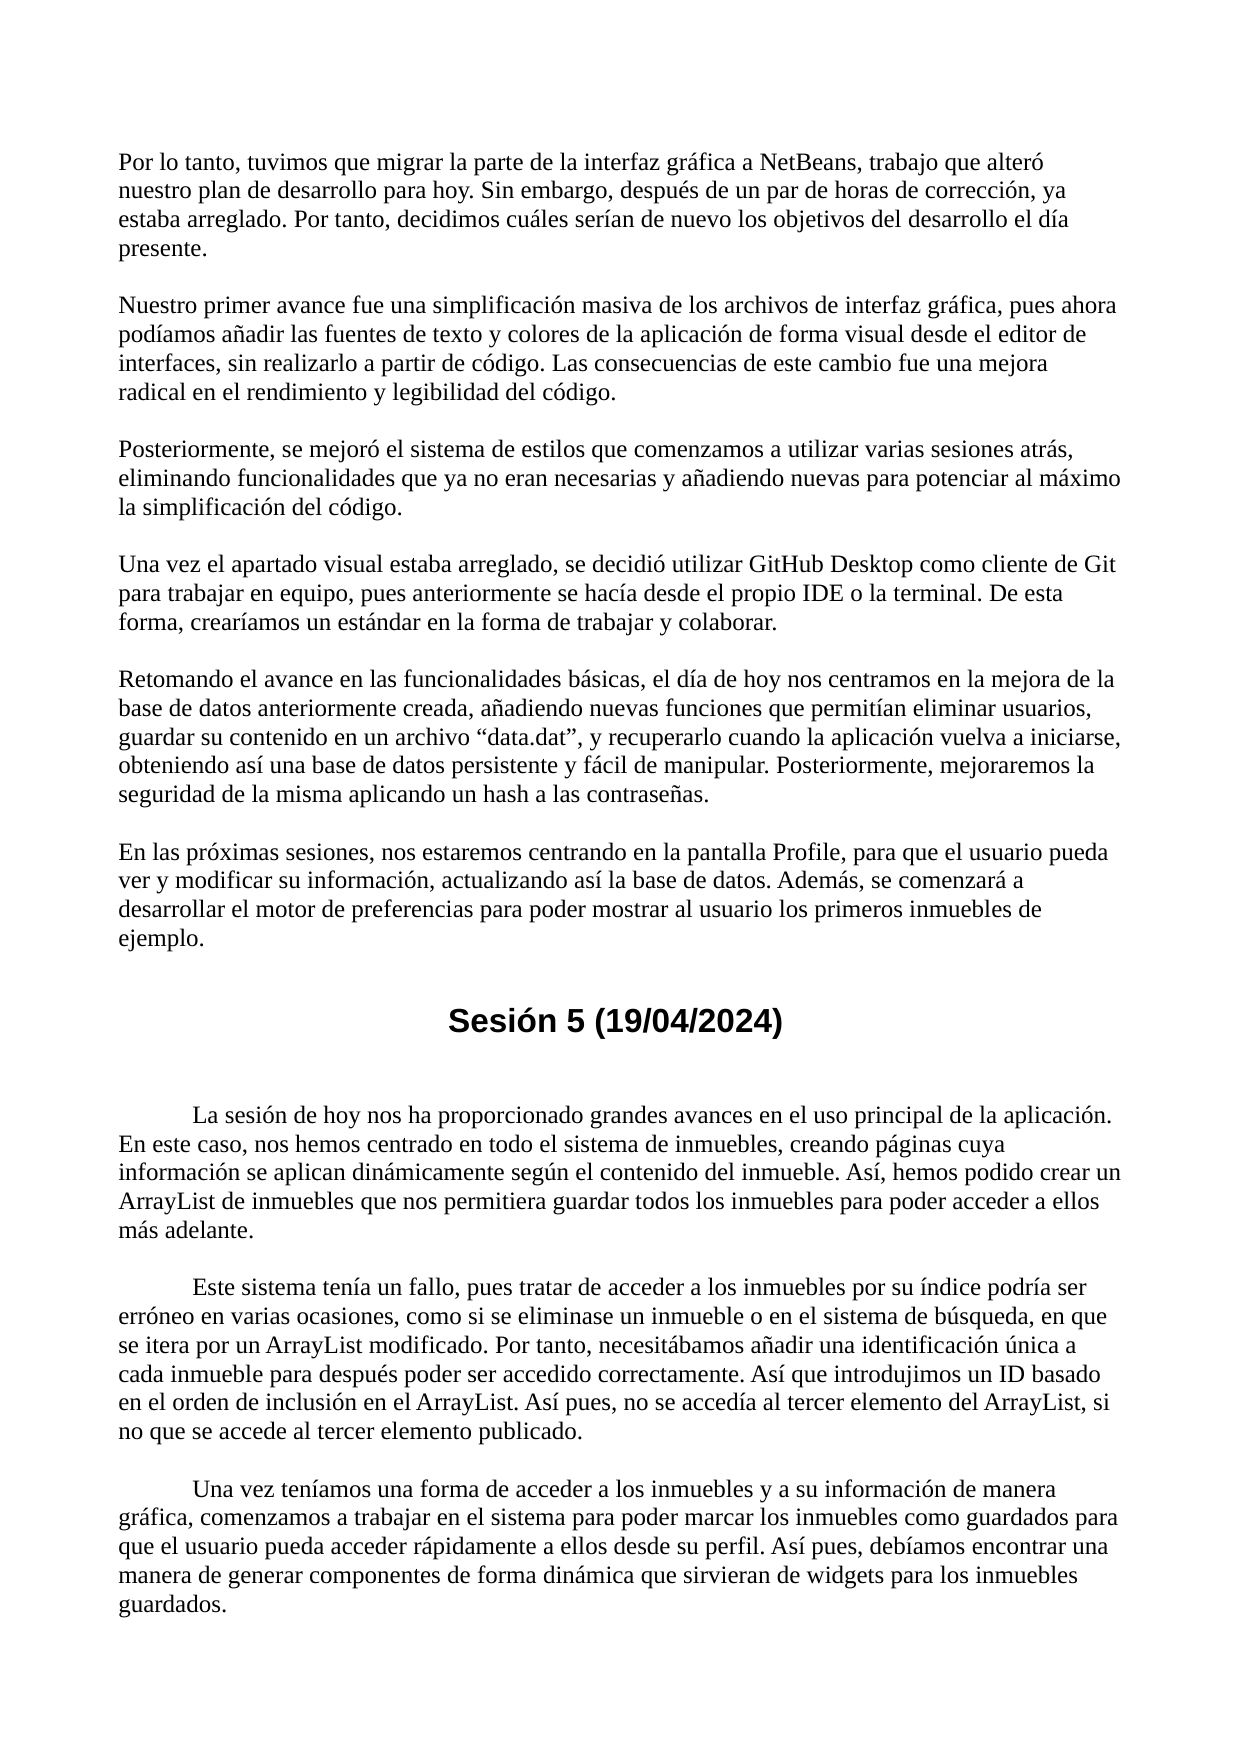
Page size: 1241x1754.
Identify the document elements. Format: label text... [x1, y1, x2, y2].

text Posteriormente, se mejoró el sistema de estilos que comenzamos a utilizar varias sesiones atrás, eliminando funcionalidades que ya no eran necesarias y añadiendo nuevas para potenciar al máximo la simplificación del código. [118, 434, 1122, 521]
text En las próximas sesiones, nos estaremos centrando en la pantalla Profile, para que el usuario pueda ver y modificar su información, actualizando así la base de datos. Además, se comenzará a desarrollar el motor de preferencias para poder mostrar al usuario los primeros inmuebles de ejemplo. [118, 837, 1122, 952]
text Retomando el avance en las funcionalidades básicas, el día de hoy nos centramos en la mejora de la base de datos anteriormente creada, añadiendo nuevas funciones que permitían eliminar usuarios, guardar su contenido en un archivo “data.dat”, y recuperarlo cuando la aplicación vuelva a iniciarse, obteniendo así una base de datos persistente y fácil de manipular. Posteriormente, mejoraremos la seguridad de la misma aplicando un hash a las contraseñas. [118, 664, 1122, 808]
text Una vez teníamos una forma de acceder a los inmuebles y a su información de manera gráfica, comenzamos a trabajar en el sistema para poder marcar los inmuebles como guardados para que el usuario pueda acceder rápidamente a ellos desde su perfil. Así pues, debíamos encontrar una manera de generar componentes de forma dinámica que sirvieran de widgets para los inmuebles guardados. [118, 1474, 1122, 1617]
text Por lo tanto, tuvimos que migrar la parte de la interfaz gráfica a NetBeans, trabajo que alteró nuestro plan de desarrollo para hoy. Sin embargo, después de un par de horas de corrección, ya estaba arreglado. Por tanto, decidimos cuáles serían de nuevo los objetivos del desarrollo el día presente. [118, 147, 1122, 262]
text Una vez el apartado visual estaba arreglado, se decidió utilizar GitHub Desktop como cliente de Git para trabajar en equipo, pues anteriormente se hacía desde el propio IDE o la terminal. De esta forma, crearíamos un estándar en la forma de trabajar y colaborar. [118, 549, 1122, 636]
text Este sistema tenía un fallo, pues tratar de acceder a los inmuebles por su índice podría ser erróneo en varias ocasiones, como si se eliminase un inmueble o en el sistema de búsqueda, en que se itera por un ArrayList modificado. Por tanto, necesitábamos añadir una identificación única a cada inmueble para después poder ser accedido correctamente. Así que introdujimos un ID basado en el orden de inclusión en el ArrayList. Así pues, no se accedía al tercer elemento del ArrayList, si no que se accede al tercer elemento publicado. [118, 1272, 1122, 1445]
subtitle Sesión 5 (19/04/2024) [118, 1001, 1122, 1040]
text La sesión de hoy nos ha proporcionado grandes avances en el uso principal de la aplicación. En este caso, nos hemos centrado en todo el sistema de inmuebles, creando páginas cuya información se aplican dinámicamente según el contenido del inmueble. Así, hemos podido crear un ArrayList de inmuebles que nos permitiera guardar todos los inmuebles para poder acceder a ellos más adelante. [118, 1100, 1122, 1244]
text Nuestro primer avance fue una simplificación masiva de los archivos de interfaz gráfica, pues ahora podíamos añadir las fuentes de texto y colores de la aplicación de forma visual desde el editor de interfaces, sin realizarlo a partir de código. Las consecuencias de este cambio fue una mejora radical en el rendimiento y legibilidad del código. [118, 291, 1122, 406]
